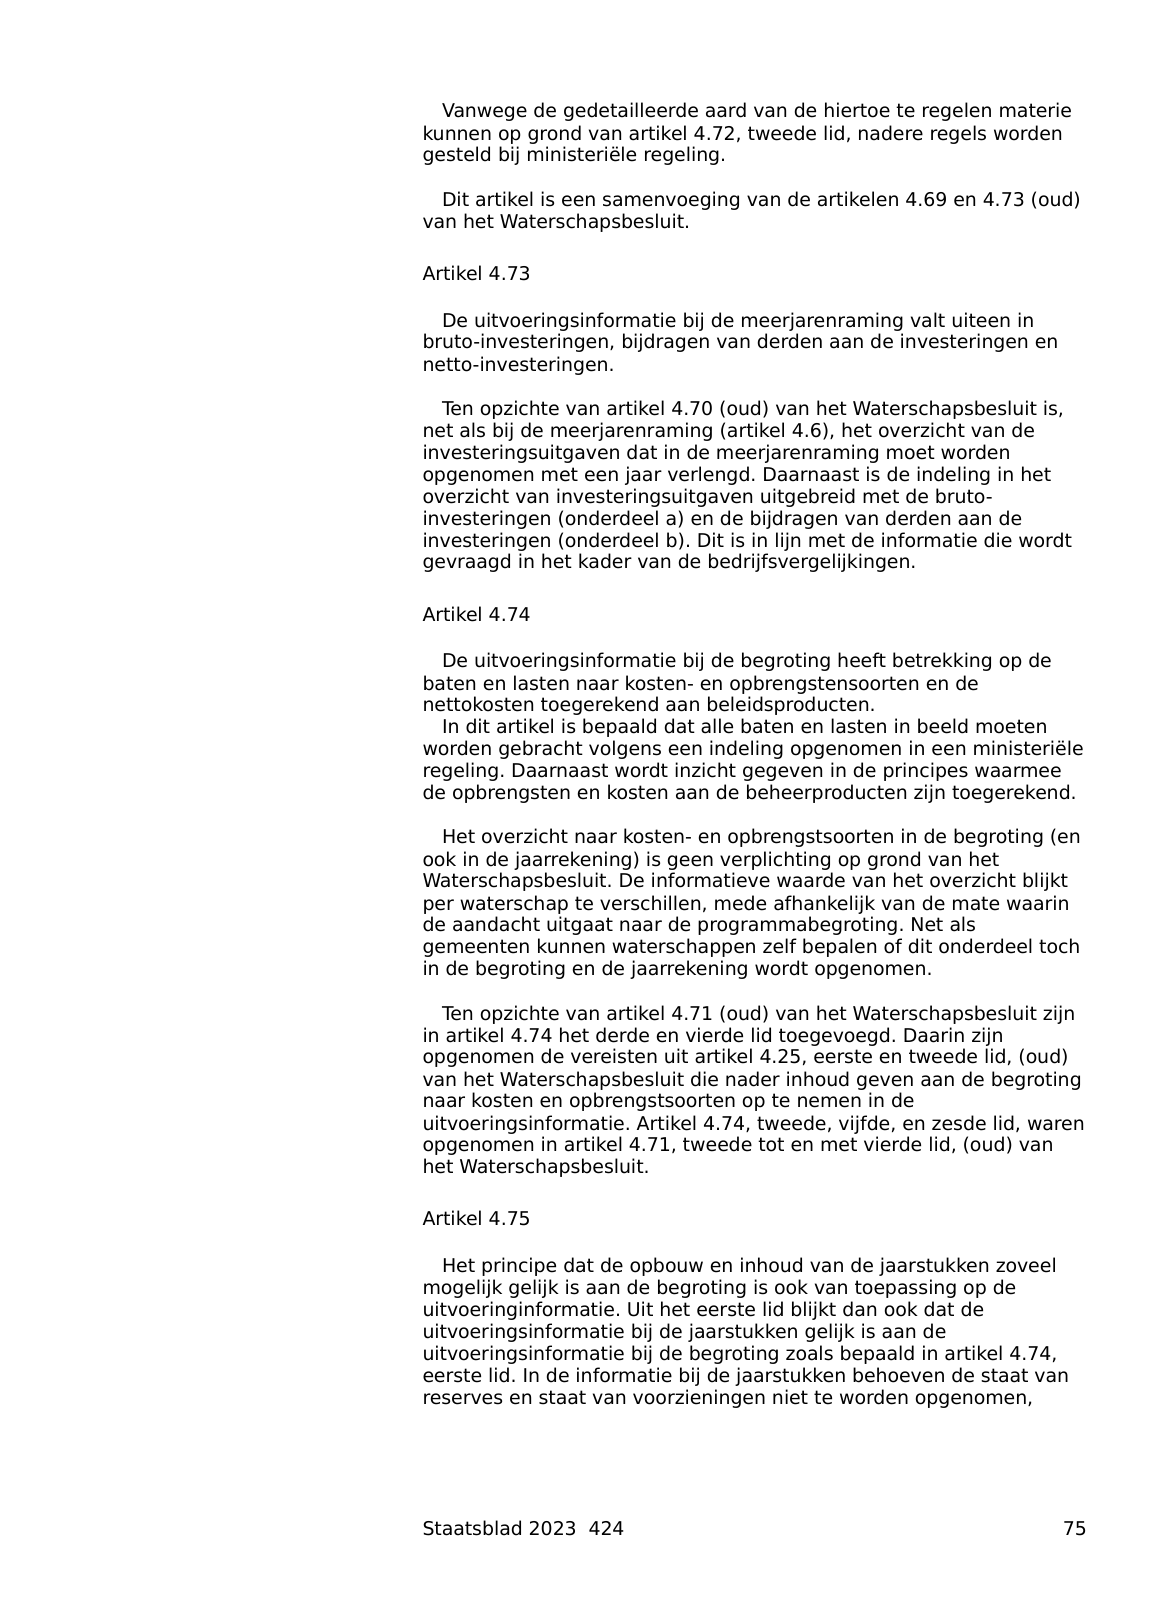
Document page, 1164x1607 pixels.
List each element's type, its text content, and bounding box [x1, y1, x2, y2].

text De uitvoeringsinformatie bij de begroting heeft betrekking op de baten en lasten naar kosten- en opbrengstensoorten en de nettokosten toegerekend aan beleidsproducten. [422, 650, 1087, 716]
text De uitvoeringsinformatie bij de meerjarenraming valt uiteen in bruto-investeringen, bijdragen van derden aan de investeringen en netto-investeringen. [422, 309, 1087, 375]
text In dit artikel is bepaald dat alle baten en lasten in beeld moeten worden gebracht volgens een indeling opgenomen in een ministeriële regeling. Daarnaast wordt inzicht gegeven in de principes waarmee de opbrengsten en kosten aan de beheerproducten zijn toegerekend. [422, 716, 1087, 804]
text Dit artikel is een samenvoeging van de artikelen 4.69 en 4.73 (oud) van het Waterschapsbesluit. [422, 188, 1087, 232]
text Vanwege de gedetailleerde aard van de hiertoe te regelen materie kunnen op grond van artikel 4.72, tweede lid, nadere regels worden gesteld bij ministeriële regeling. [422, 100, 1087, 166]
subtitle Artikel 4.75 [422, 1208, 1087, 1230]
text Het principe dat de opbouw en inhoud van de jaarstukken zoveel mogelijk gelijk is aan de begroting is ook van toepassing op de uitvoeringinformatie. Uit het eerste lid blijkt dan ook dat de uitvoeringsinformatie bij de jaarstukken gelijk is aan de uitvoeringsinformatie bij de begroting zoals bepaald in artikel 4.74, eerste lid. In de informatie bij de jaarstukken behoeven de staat van reserves en staat van voorzieningen niet te worden opgenomen, [422, 1255, 1087, 1409]
text Ten opzichte van artikel 4.70 (oud) van het Waterschapsbesluit is, net als bij de meerjarenraming (artikel 4.6), het overzicht van de investeringsuitgaven dat in de meerjarenraming moet worden opgenomen met een jaar verlengd. Daarnaast is de indeling in het overzicht van investeringsuitgaven uitgebreid met de bruto-investeringen (onderdeel a) en de bijdragen van derden aan de investeringen (onderdeel b). Dit is in lijn met de informatie die wordt gevraagd in het kader van de bedrijfsvergelijkingen. [422, 398, 1087, 573]
subtitle Artikel 4.73 [422, 262, 1087, 284]
subtitle Artikel 4.74 [422, 603, 1087, 625]
text Ten opzichte van artikel 4.71 (oud) van het Waterschapsbesluit zijn in artikel 4.74 het derde en vierde lid toegevoegd. Daarin zijn opgenomen de vereisten uit artikel 4.25, eerste en tweede lid, (oud) van het Waterschapsbesluit die nader inhoud geven aan de begroting naar kosten en opbrengstsoorten op te nemen in de uitvoeringsinformatie. Artikel 4.74, tweede, vijfde, en zesde lid, waren opgenomen in artikel 4.71, tweede tot en met vierde lid, (oud) van het Waterschapsbesluit. [422, 1002, 1087, 1178]
text Het overzicht naar kosten- en opbrengstsoorten in de begroting (en ook in de jaarrekening) is geen verplichting op grond van het Waterschapsbesluit. De informatieve waarde van het overzicht blijkt per waterschap te verschillen, mede afhankelijk van de mate waarin de aandacht uitgaat naar de programmabegroting. Net als gemeenten kunnen waterschappen zelf bepalen of dit onderdeel toch in de begroting en de jaarrekening wordt opgenomen. [422, 826, 1087, 980]
